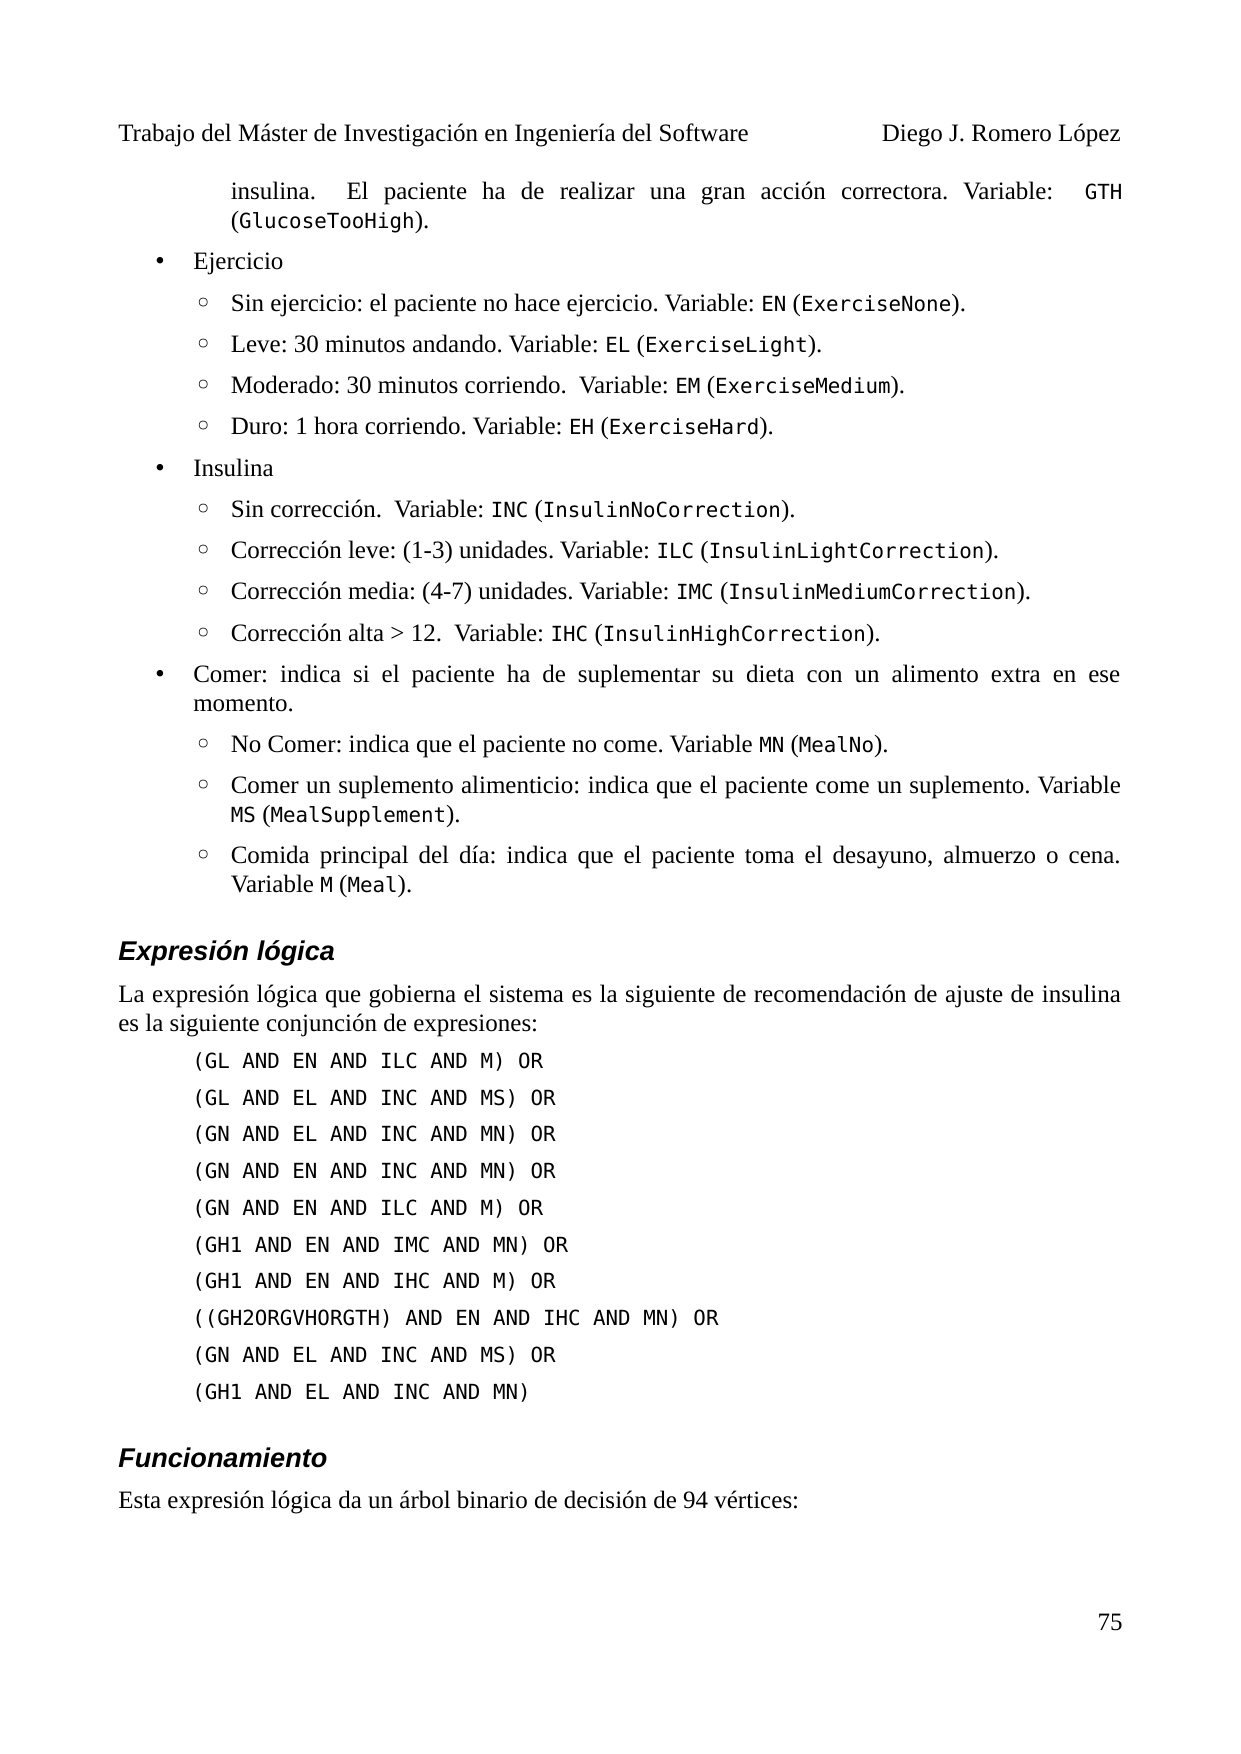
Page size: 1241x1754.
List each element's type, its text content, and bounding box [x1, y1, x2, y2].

text (GH1 AND EN AND IHC AND M) OR [192, 1269, 1122, 1294]
text ((GH2ORGVHORGTH) AND EN AND IHC AND MN) OR [192, 1306, 1122, 1331]
list Corrección alta > 12. Variable: IHC (InsulinHighCorrection). [193, 618, 1122, 646]
text (GL AND EN AND ILC AND M) OR [192, 1049, 1122, 1073]
list Comida principal del día: indica que el paciente toma el desayuno, almuerzo o cena. Variable M (Meal). [193, 840, 1122, 898]
text La expresión lógica que gobierna el sistema es la siguiente de recomendación de ajuste de insulina es la siguiente conjunción de expresiones: [118, 979, 1122, 1036]
text (GH1 AND EN AND IMC AND MN) OR [192, 1233, 1122, 1257]
subtitle Expresión lógica [118, 935, 1122, 966]
text (GL AND EL AND INC AND MS) OR [192, 1086, 1122, 1110]
list Corrección leve: (1-3) unidades. Variable: ILC (InsulinLightCorrection). [193, 535, 1122, 564]
list insulina. El paciente ha de realizar una gran acción correctora. Variable: GTH (GlucoseTooHigh). [193, 176, 1122, 234]
subtitle Funcionamiento [118, 1442, 1122, 1473]
list Ejercicio [156, 246, 1122, 275]
list Sin corrección. Variable: INC (InsulinNoCorrection). [193, 494, 1122, 523]
list Leve: 30 minutos andando. Variable: EL (ExerciseLight). [193, 329, 1122, 358]
list Comer: indica si el paciente ha de suplementar su dieta con un alimento extra en ese momento. [156, 659, 1122, 716]
list Comer un suplemento alimenticio: indica que el paciente come un suplemento. Variable MS (MealSupplement). [193, 770, 1122, 828]
text (GH1 AND EL AND INC AND MN) [192, 1380, 1122, 1404]
text Esta expresión lógica da un árbol binario de decisión de 94 vértices: [118, 1485, 1122, 1514]
list No Comer: indica que el paciente no come. Variable MN (MealNo). [193, 729, 1122, 758]
text (GN AND EL AND INC AND MS) OR [192, 1343, 1122, 1367]
list Moderado: 30 minutos corriendo. Variable: EM (ExerciseMedium). [193, 370, 1122, 399]
list Insulina [156, 453, 1122, 481]
text (GN AND EN AND ILC AND M) OR [192, 1196, 1122, 1220]
text (GN AND EL AND INC AND MN) OR [192, 1122, 1122, 1147]
list Duro: 1 hora corriendo. Variable: EH (ExerciseHard). [193, 411, 1122, 440]
text (GN AND EN AND INC AND MN) OR [192, 1159, 1122, 1183]
list Corrección media: (4-7) unidades. Variable: IMC (InsulinMediumCorrection). [193, 576, 1122, 605]
list Sin ejercicio: el paciente no hace ejercicio. Variable: EN (ExerciseNone). [193, 288, 1122, 316]
